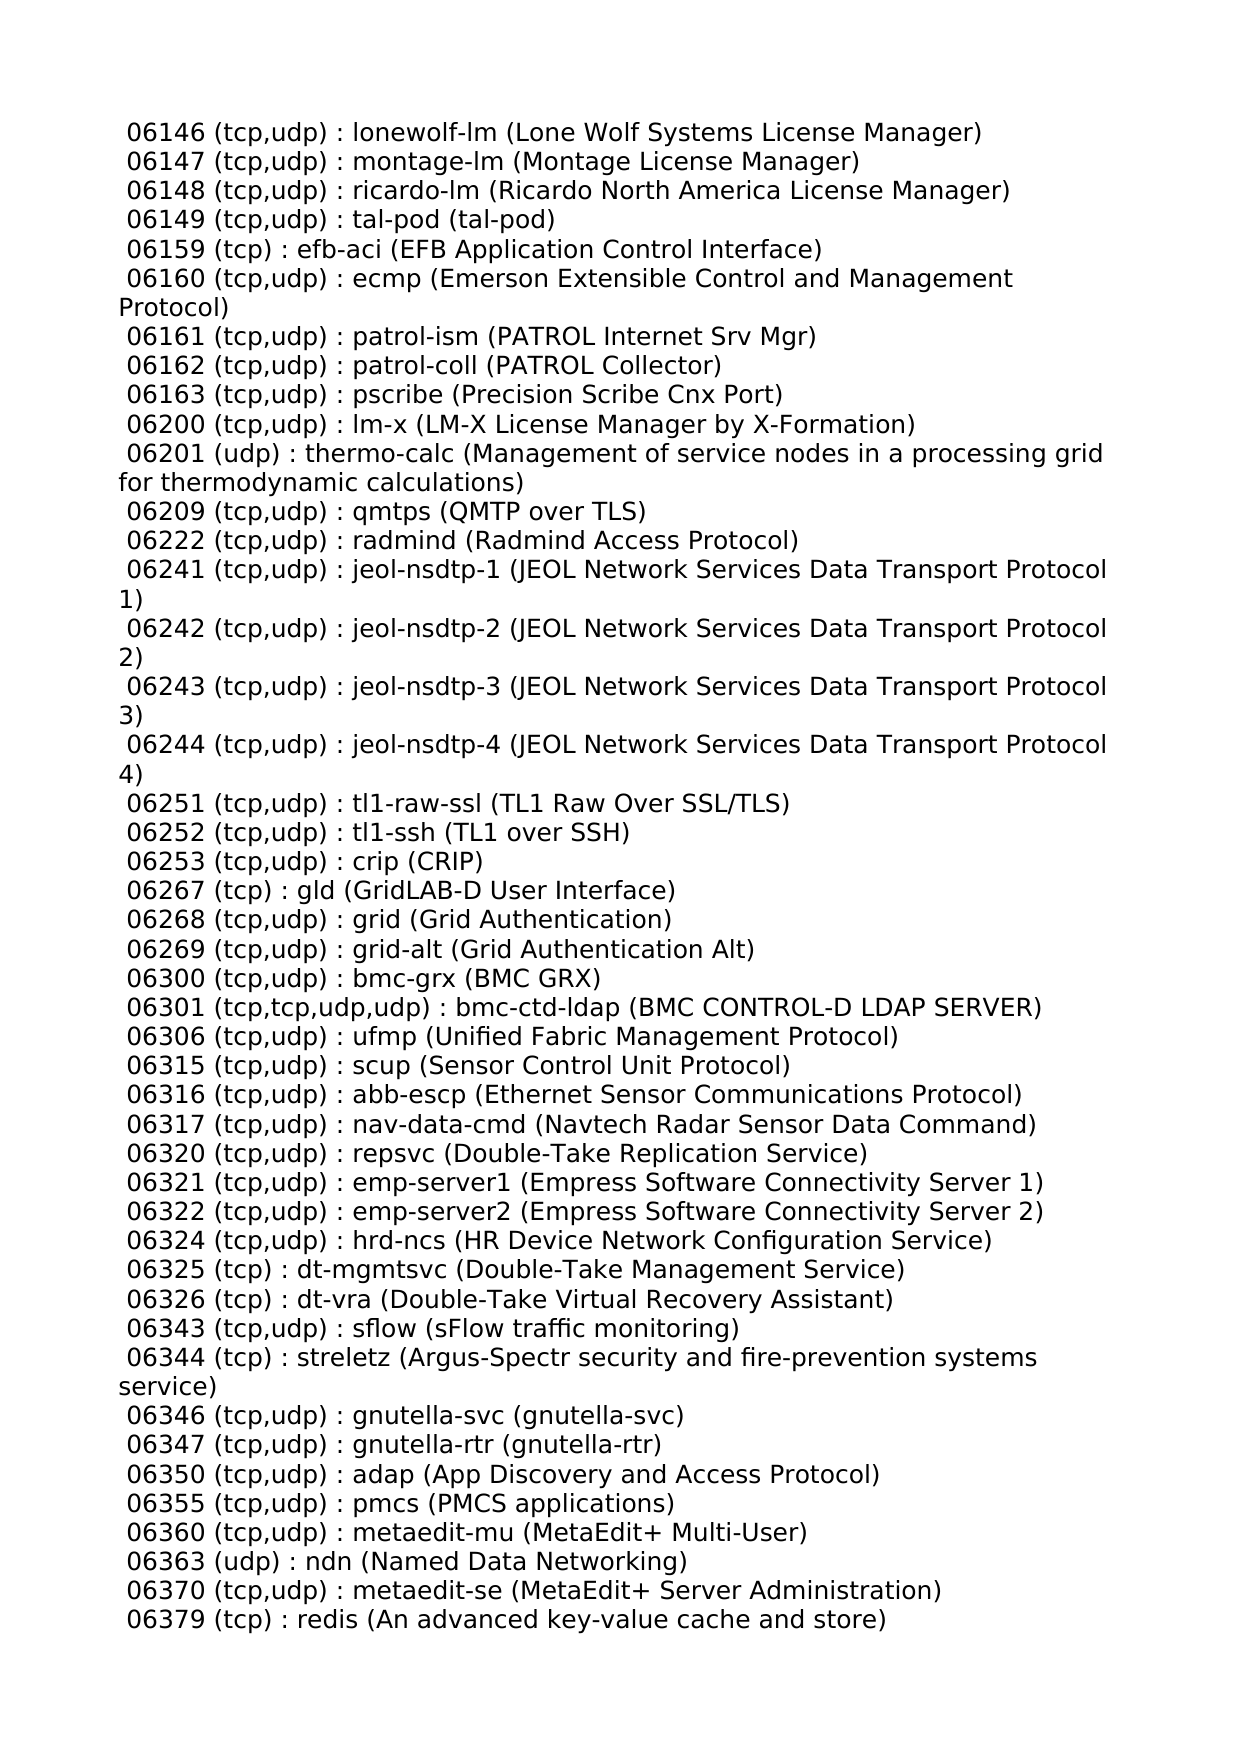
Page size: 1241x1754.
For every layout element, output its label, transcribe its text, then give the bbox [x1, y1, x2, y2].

text 06146 (tcp,udp) : lonewolf-lm (Lone Wolf Systems License Manager) 06147 (tcp,udp) : montage-lm (Montage License Manager) 06148 (tcp,udp) : ricardo-lm (Ricardo North America License Manager) 06149 (tcp,udp) : tal-pod (tal-pod) 06159 (tcp) : efb-aci (EFB Application Control Interface) 06160 (tcp,udp) : ecmp (Emerson Extensible Control and Management Protocol) 06161 (tcp,udp) : patrol-ism (PATROL Internet Srv Mgr) 06162 (tcp,udp) : patrol-coll (PATROL Collector) 06163 (tcp,udp) : pscribe (Precision Scribe Cnx Port) 06200 (tcp,udp) : lm-x (LM-X License Manager by X-Formation) 06201 (udp) : thermo-calc (Management of service nodes in a processing grid for thermodynamic calculations) 06209 (tcp,udp) : qmtps (QMTP over TLS) 06222 (tcp,udp) : radmind (Radmind Access Protocol) 06241 (tcp,udp) : jeol-nsdtp-1 (JEOL Network Services Data Transport Protocol 1) 06242 (tcp,udp) : jeol-nsdtp-2 (JEOL Network Services Data Transport Protocol 2) 06243 (tcp,udp) : jeol-nsdtp-3 (JEOL Network Services Data Transport Protocol 3) 06244 (tcp,udp) : jeol-nsdtp-4 (JEOL Network Services Data Transport Protocol 4) 06251 (tcp,udp) : tl1-raw-ssl (TL1 Raw Over SSL/TLS) 06252 (tcp,udp) : tl1-ssh (TL1 over SSH) 06253 (tcp,udp) : crip (CRIP) 06267 (tcp) : gld (GridLAB-D User Interface) 06268 (tcp,udp) : grid (Grid Authentication) 06269 (tcp,udp) : grid-alt (Grid Authentication Alt) 06300 (tcp,udp) : bmc-grx (BMC GRX) 06301 (tcp,tcp,udp,udp) : bmc-ctd-ldap (BMC CONTROL-D LDAP SERVER) 06306 (tcp,udp) : ufmp (Unified Fabric Management Protocol) 06315 (tcp,udp) : scup (Sensor Control Unit Protocol) 06316 (tcp,udp) : abb-escp (Ethernet Sensor Communications Protocol) 06317 (tcp,udp) : nav-data-cmd (Navtech Radar Sensor Data Command) 06320 (tcp,udp) : repsvc (Double-Take Replication Service) 06321 (tcp,udp) : emp-server1 (Empress Software Connectivity Server 1) 06322 (tcp,udp) : emp-server2 (Empress Software Connectivity Server 2) 06324 (tcp,udp) : hrd-ncs (HR Device Network Configuration Service) 06325 (tcp) : dt-mgmtsvc (Double-Take Management Service) 06326 (tcp) : dt-vra (Double-Take Virtual Recovery Assistant) 06343 (tcp,udp) : sflow (sFlow traffic monitoring) 06344 (tcp) : streletz (Argus-Spectr security and fire-prevention systems service) 06346 (tcp,udp) : gnutella-svc (gnutella-svc) 06347 (tcp,udp) : gnutella-rtr (gnutella-rtr) 06350 (tcp,udp) : adap (App Discovery and Access Protocol) 06355 (tcp,udp) : pmcs (PMCS applications) 06360 (tcp,udp) : metaedit-mu (MetaEdit+ Multi-User) 06363 (udp) : ndn (Named Data Networking) 06370 (tcp,udp) : metaedit-se (MetaEdit+ Server Administration) 06379 (tcp) : redis (An advanced key-value cache and store) [118, 118, 1122, 1635]
